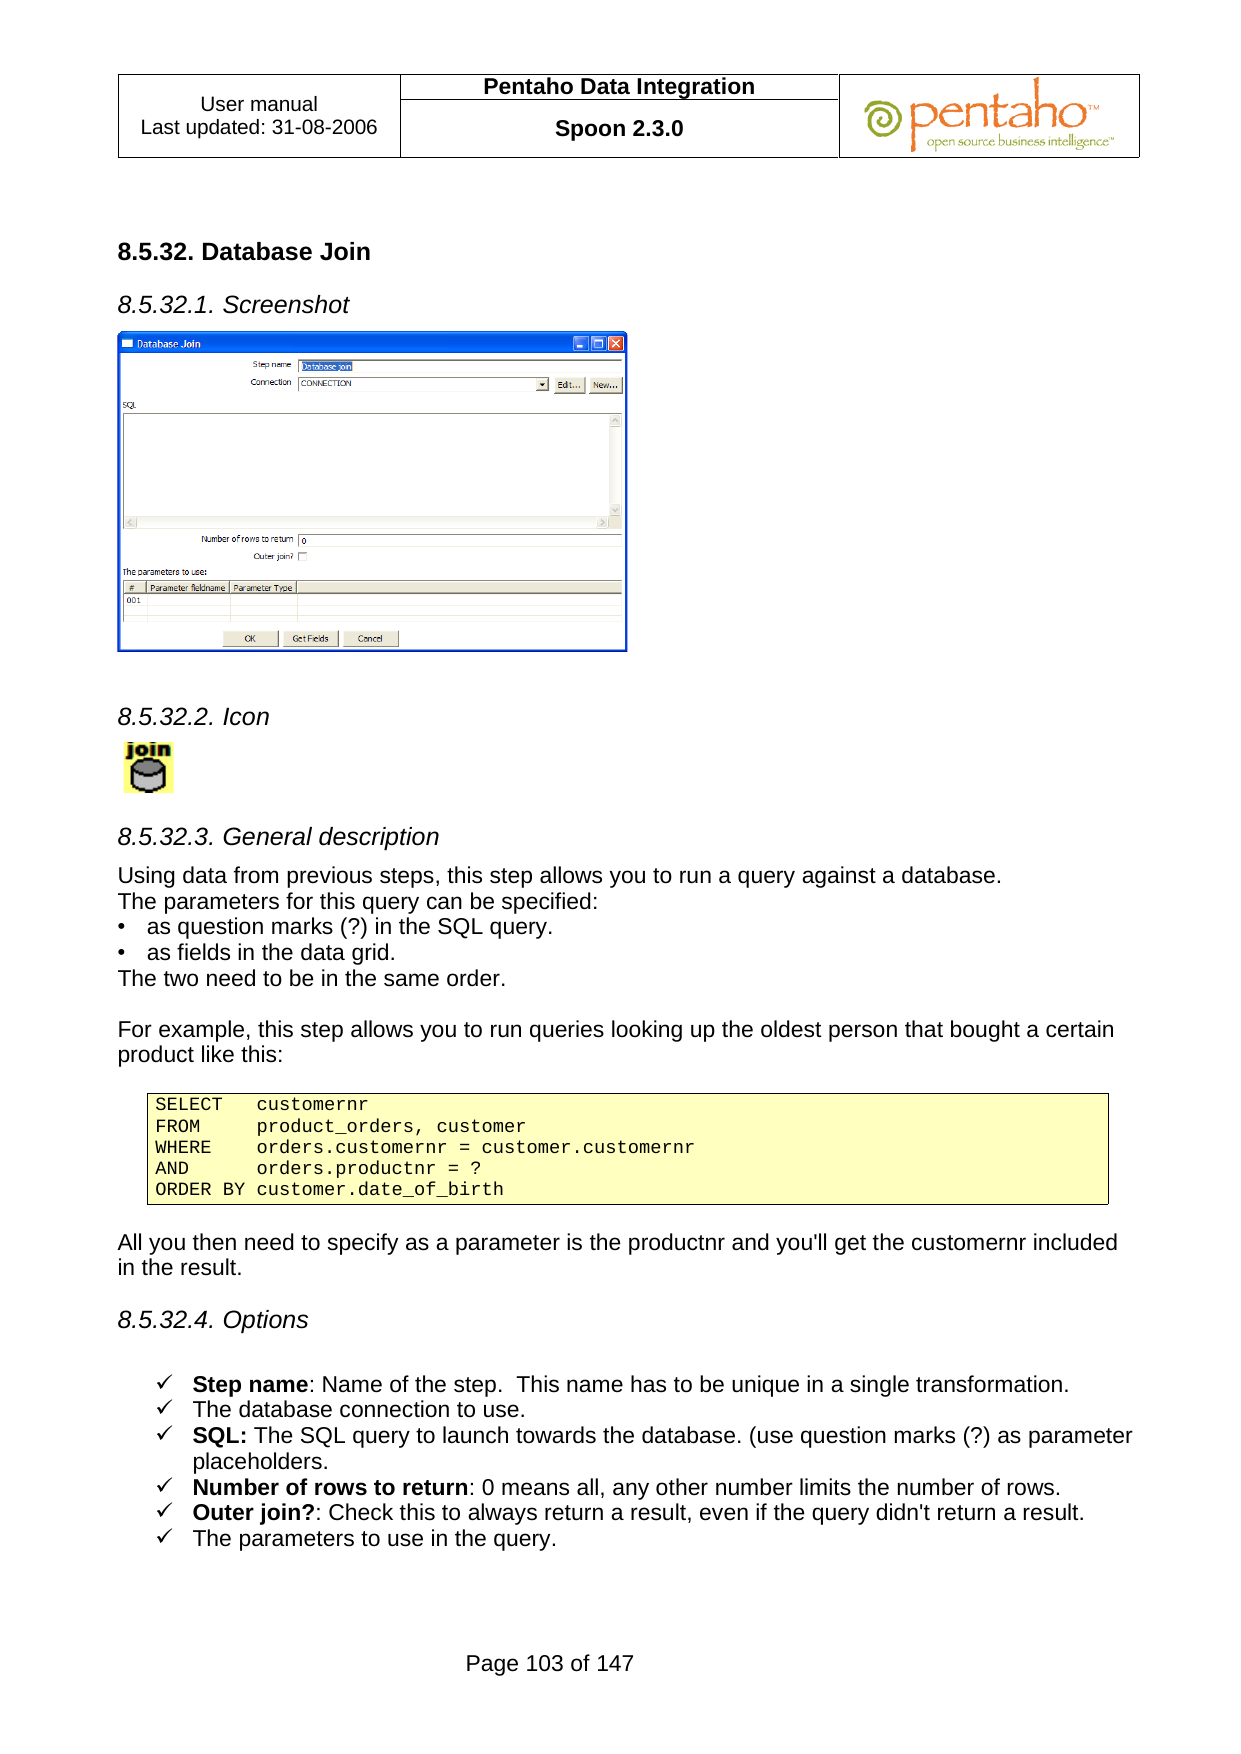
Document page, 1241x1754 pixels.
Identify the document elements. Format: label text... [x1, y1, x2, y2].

list SQL: The SQL query to launch towards the database. (use question marks (?) as parameter placeholders. [155, 1423, 1137, 1474]
text Using data from previous steps, this step allows you to run a query against a database. [117, 863, 1137, 888]
list Outer join?: Check this to always return a result, even if the query didn't return a result. [155, 1500, 1137, 1526]
list Number of rows to return: 0 means all, any other number limits the number of rows. [155, 1474, 1137, 1500]
text ORDER BY customer.date_of_birth [148, 1178, 1108, 1204]
text The two need to be in the same order. [117, 966, 1137, 991]
text For example, this step allows you to run queries looking up the oldest person that bought a certain product like this: [117, 1017, 1137, 1068]
text AND orders.productnr = ? [148, 1157, 1108, 1178]
subtitle Icon [117, 702, 1137, 730]
text SELECT customernr [148, 1094, 1108, 1114]
list Step name: Name of the step. This name has to be unique in a single transformation. [155, 1371, 1137, 1397]
text WHERE orders.customernr = customer.customernr [148, 1136, 1108, 1157]
text FROM product_orders, customer [148, 1114, 1108, 1136]
picture [117, 331, 628, 652]
subtitle Options [117, 1305, 1137, 1333]
list as fields in the data grid. [117, 940, 1137, 966]
picture [123, 742, 174, 793]
list The database connection to use. [155, 1397, 1137, 1423]
text The parameters for this query can be specified: [117, 888, 1137, 914]
text All you then need to specify as a parameter is the productnr and you'll get the customernr included in the result. [117, 1229, 1137, 1280]
subtitle General description [117, 822, 1137, 851]
list The parameters to use in the query. [155, 1526, 1137, 1551]
subtitle Screenshot [117, 291, 1137, 319]
list as question marks (?) in the SQL query. [117, 914, 1137, 940]
subtitle Database Join [117, 238, 1137, 266]
